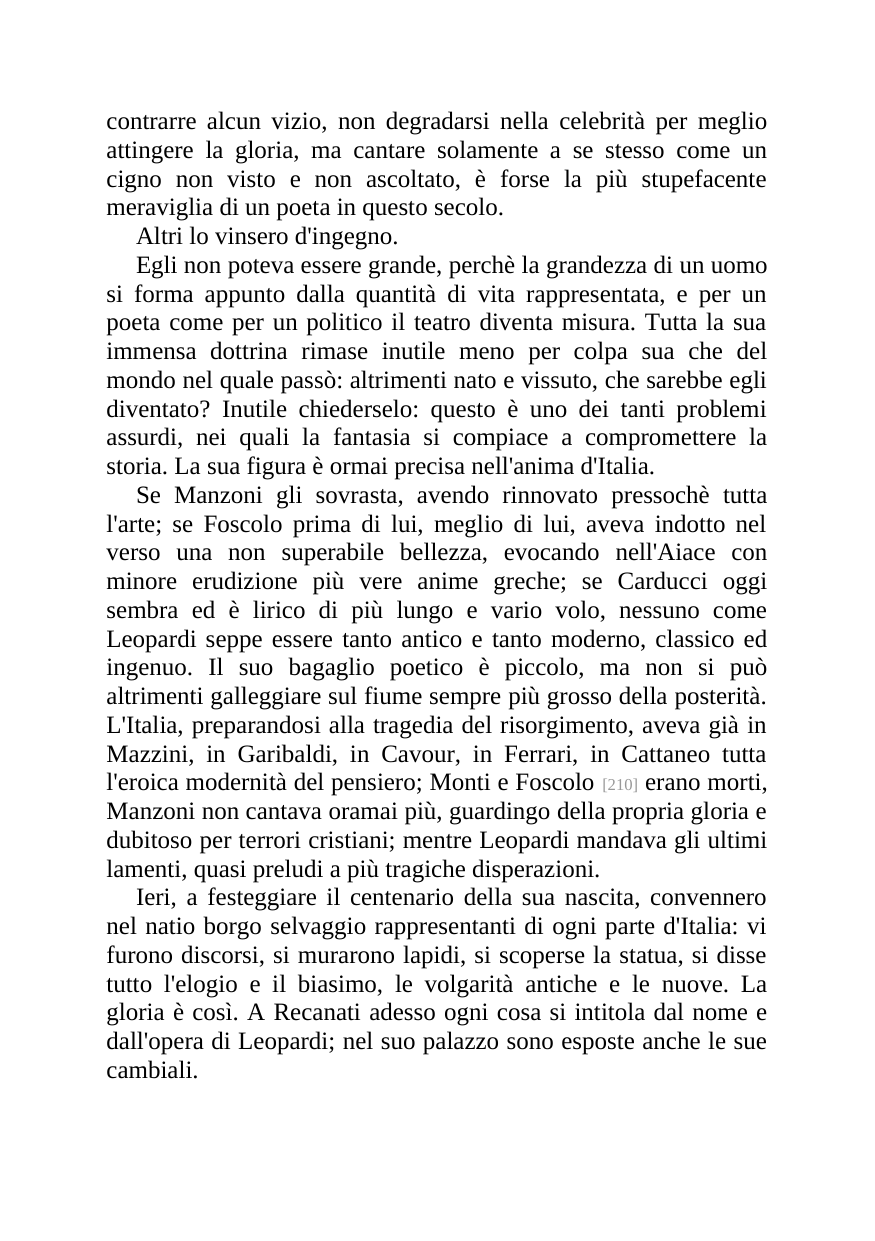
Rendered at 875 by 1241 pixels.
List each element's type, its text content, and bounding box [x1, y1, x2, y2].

text Egli non poteva essere grande, perchè la grandezza di un uomo si forma appunto dalla quantità di vita rappresentata, e per un poeta come per un politico il teatro diventa misura. Tutta la sua immensa dottrina rimase inutile meno per colpa sua che del mondo nel quale passò: altrimenti nato e vissuto, che sarebbe egli diventato? Inutile chiederselo: questo è uno dei tanti problemi assurdi, nei quali la fantasia si compiace a compromettere la storia. La sua figura è ormai precisa nell'anima d'Italia. [106, 250, 768, 480]
text Altri lo vinsero d'ingegno. [106, 221, 768, 250]
text Se Manzoni gli sovrasta, avendo rinnovato pressochè tutta l'arte; se Foscolo prima di lui, meglio di lui, aveva indotto nel verso una non superabile bellezza, evocando nell'Aiace con minore erudizione più vere anime greche; se Carducci oggi sembra ed è lirico di più lungo e vario volo, nessuno come Leopardi seppe essere tanto antico e tanto moderno, classico ed ingenuo. Il suo bagaglio poetico è piccolo, ma non si può altrimenti galleggiare sul fiume sempre più grosso della posterità. L'Italia, preparandosi alla tragedia del risorgimento, aveva già in Mazzini, in Garibaldi, in Cavour, in Ferrari, in Cattaneo tutta l'eroica modernità del pensiero; Monti e Foscolo [210] erano morti, Manzoni non cantava oramai più, guardingo della propria gloria e dubitoso per terrori cristiani; mentre Leopardi mandava gli ultimi lamenti, quasi preludi a più tragiche disperazioni. [106, 480, 768, 882]
text contrarre alcun vizio, non degradarsi nella celebrità per meglio attingere la gloria, ma cantare solamente a se stesso come un cigno non visto e non ascoltato, è forse la più stupefacente meraviglia di un poeta in questo secolo. [106, 106, 768, 221]
text Ieri, a festeggiare il centenario della sua nascita, convennero nel natio borgo selvaggio rappresentanti di ogni parte d'Italia: vi furono discorsi, si murarono lapidi, si scoperse la statua, si disse tutto l'elogio e il biasimo, le volgarità antiche e le nuove. La gloria è così. A Recanati adesso ogni cosa si intitola dal nome e dall'opera di Leopardi; nel suo palazzo sono esposte anche le sue cambiali. [106, 882, 768, 1084]
